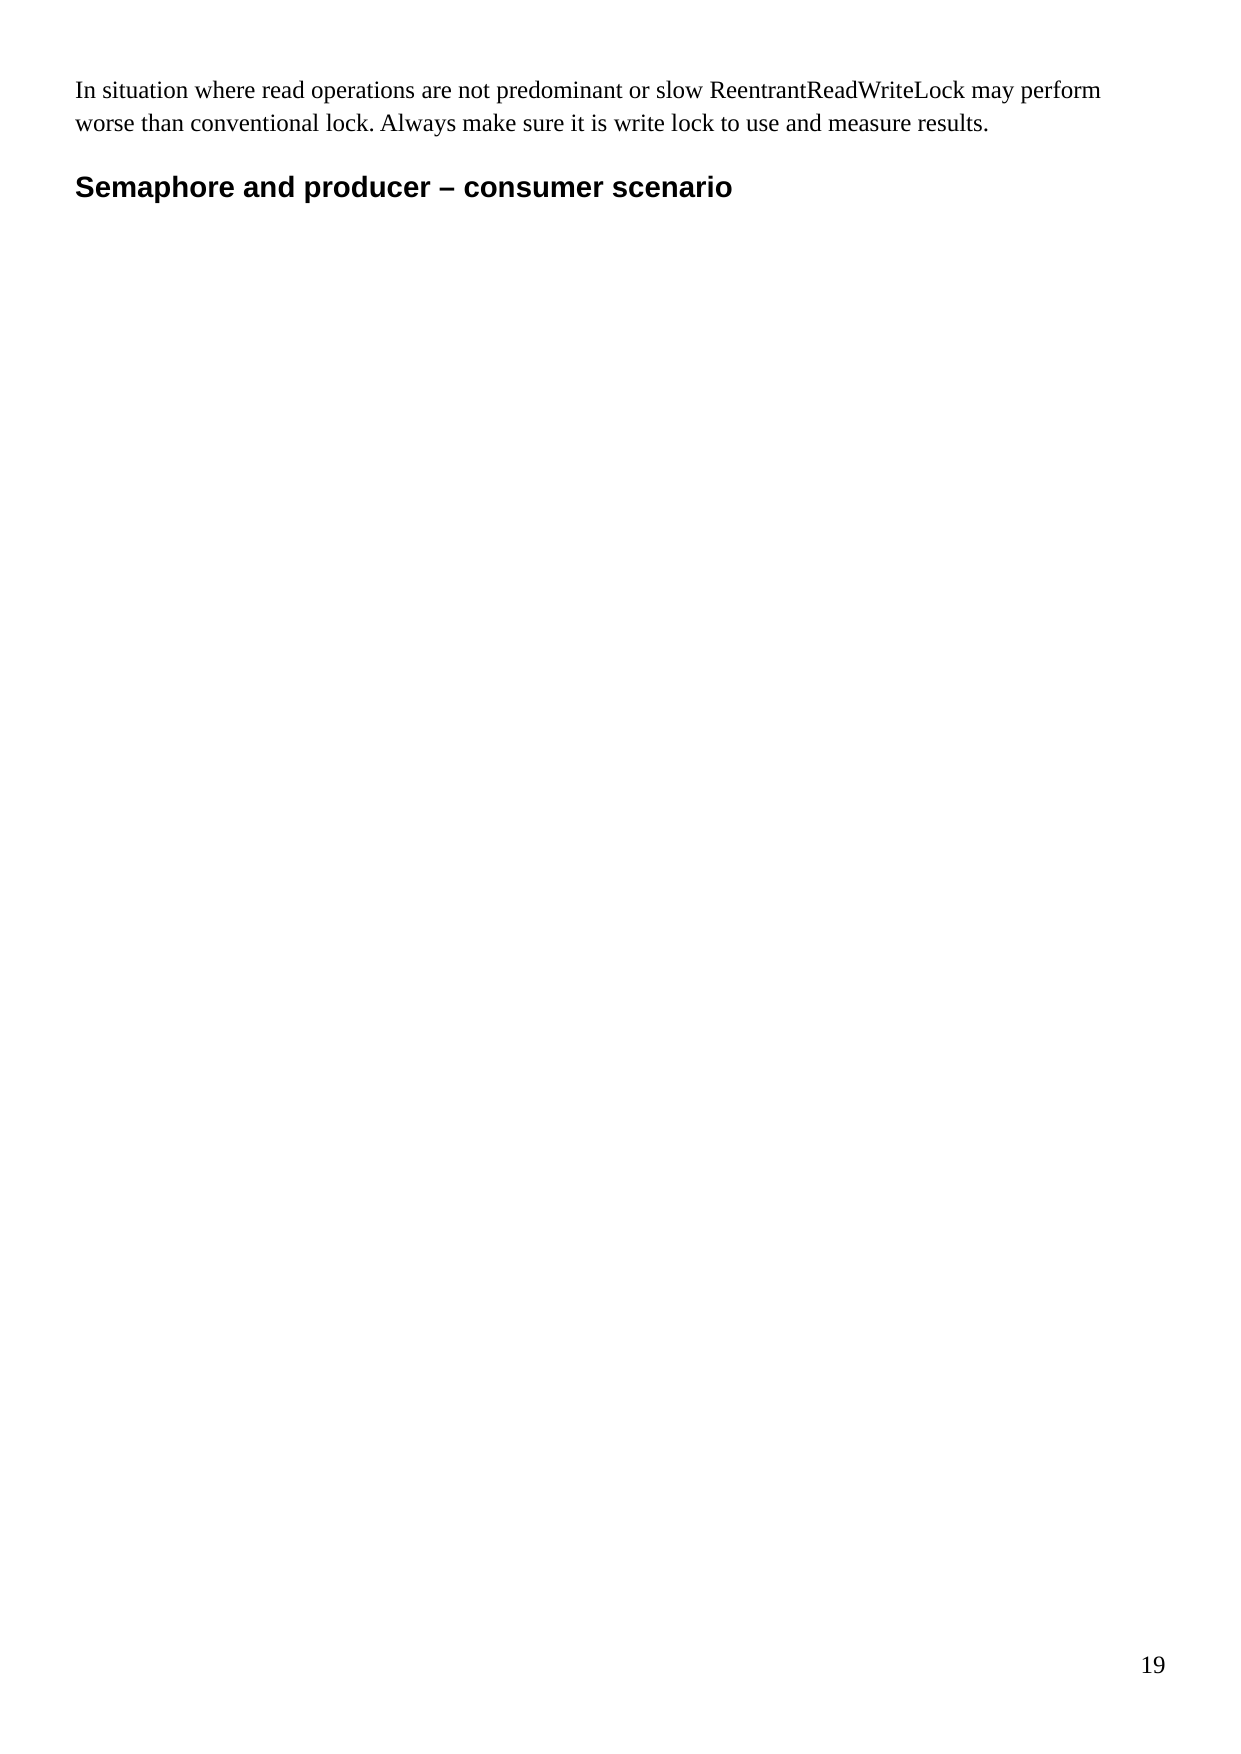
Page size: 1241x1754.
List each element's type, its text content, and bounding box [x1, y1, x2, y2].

subtitle Semaphore and producer – consumer scenario [75, 170, 1165, 204]
text In situation where read operations are not predominant or slow ReentrantReadWriteLock may perform worse than conventional lock. Always make sure it is write lock to use and measure results. [75, 75, 1165, 137]
